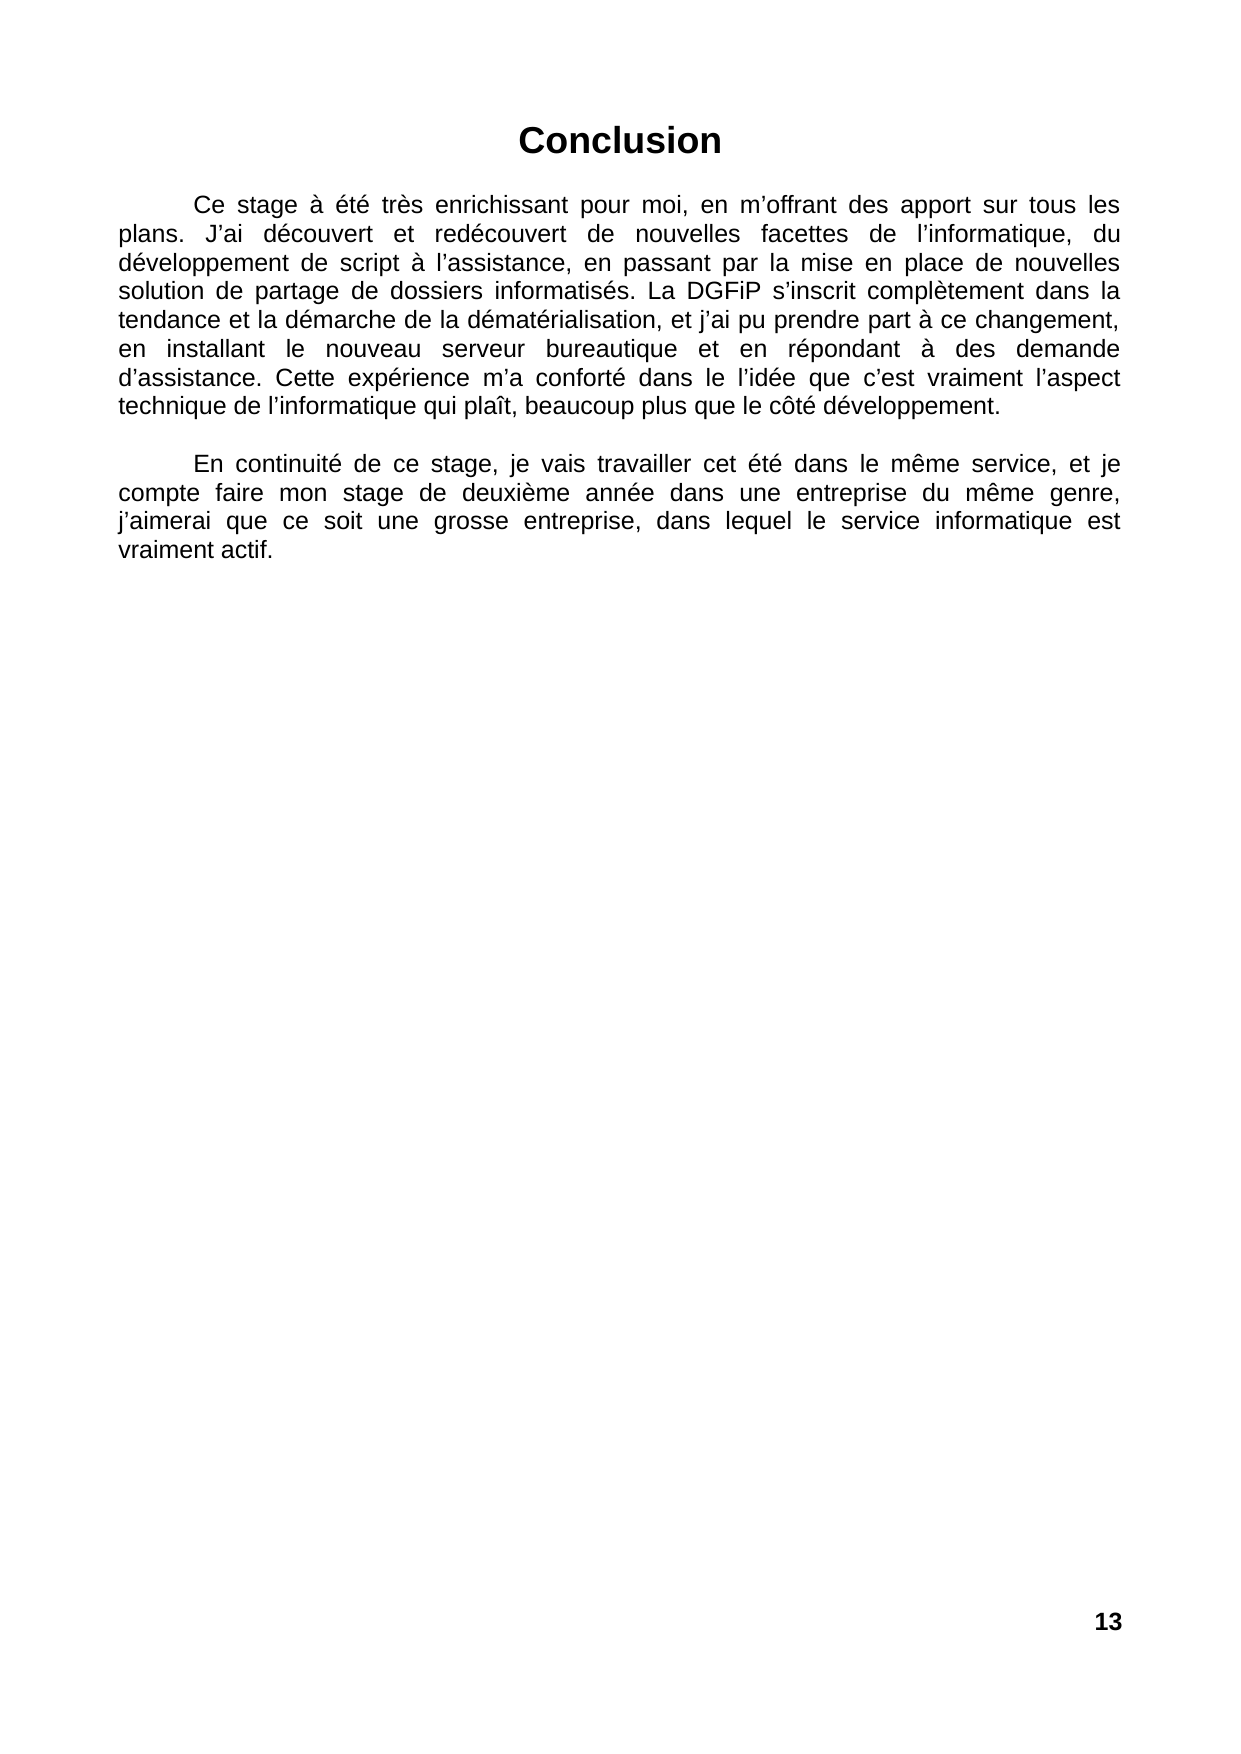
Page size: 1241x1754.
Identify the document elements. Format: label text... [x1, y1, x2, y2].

text En continuité de ce stage, je vais travailler cet été dans le même service, et je compte faire mon stage de deuxième année dans une entreprise du même genre, j’aimerai que ce soit une grosse entreprise, dans lequel le service informatique est vraiment actif. [118, 449, 1122, 564]
text Ce stage à été très enrichissant pour moi, en m’offrant des apport sur tous les plans. J’ai découvert et redécouvert de nouvelles facettes de l’informatique, du développement de script à l’assistance, en passant par la mise en place de nouvelles solution de partage de dossiers informatisés. La DGFiP s’inscrit complètement dans la tendance et la démarche de la dématérialisation, et j’ai pu prendre part à ce changement, en installant le nouveau serveur bureautique et en répondant à des demande d’assistance. Cette expérience m’a conforté dans le l’idée que c’est vraiment l’aspect technique de l’informatique qui plaît, beaucoup plus que le côté développement. [118, 190, 1122, 420]
text Conclusion [118, 118, 1122, 161]
